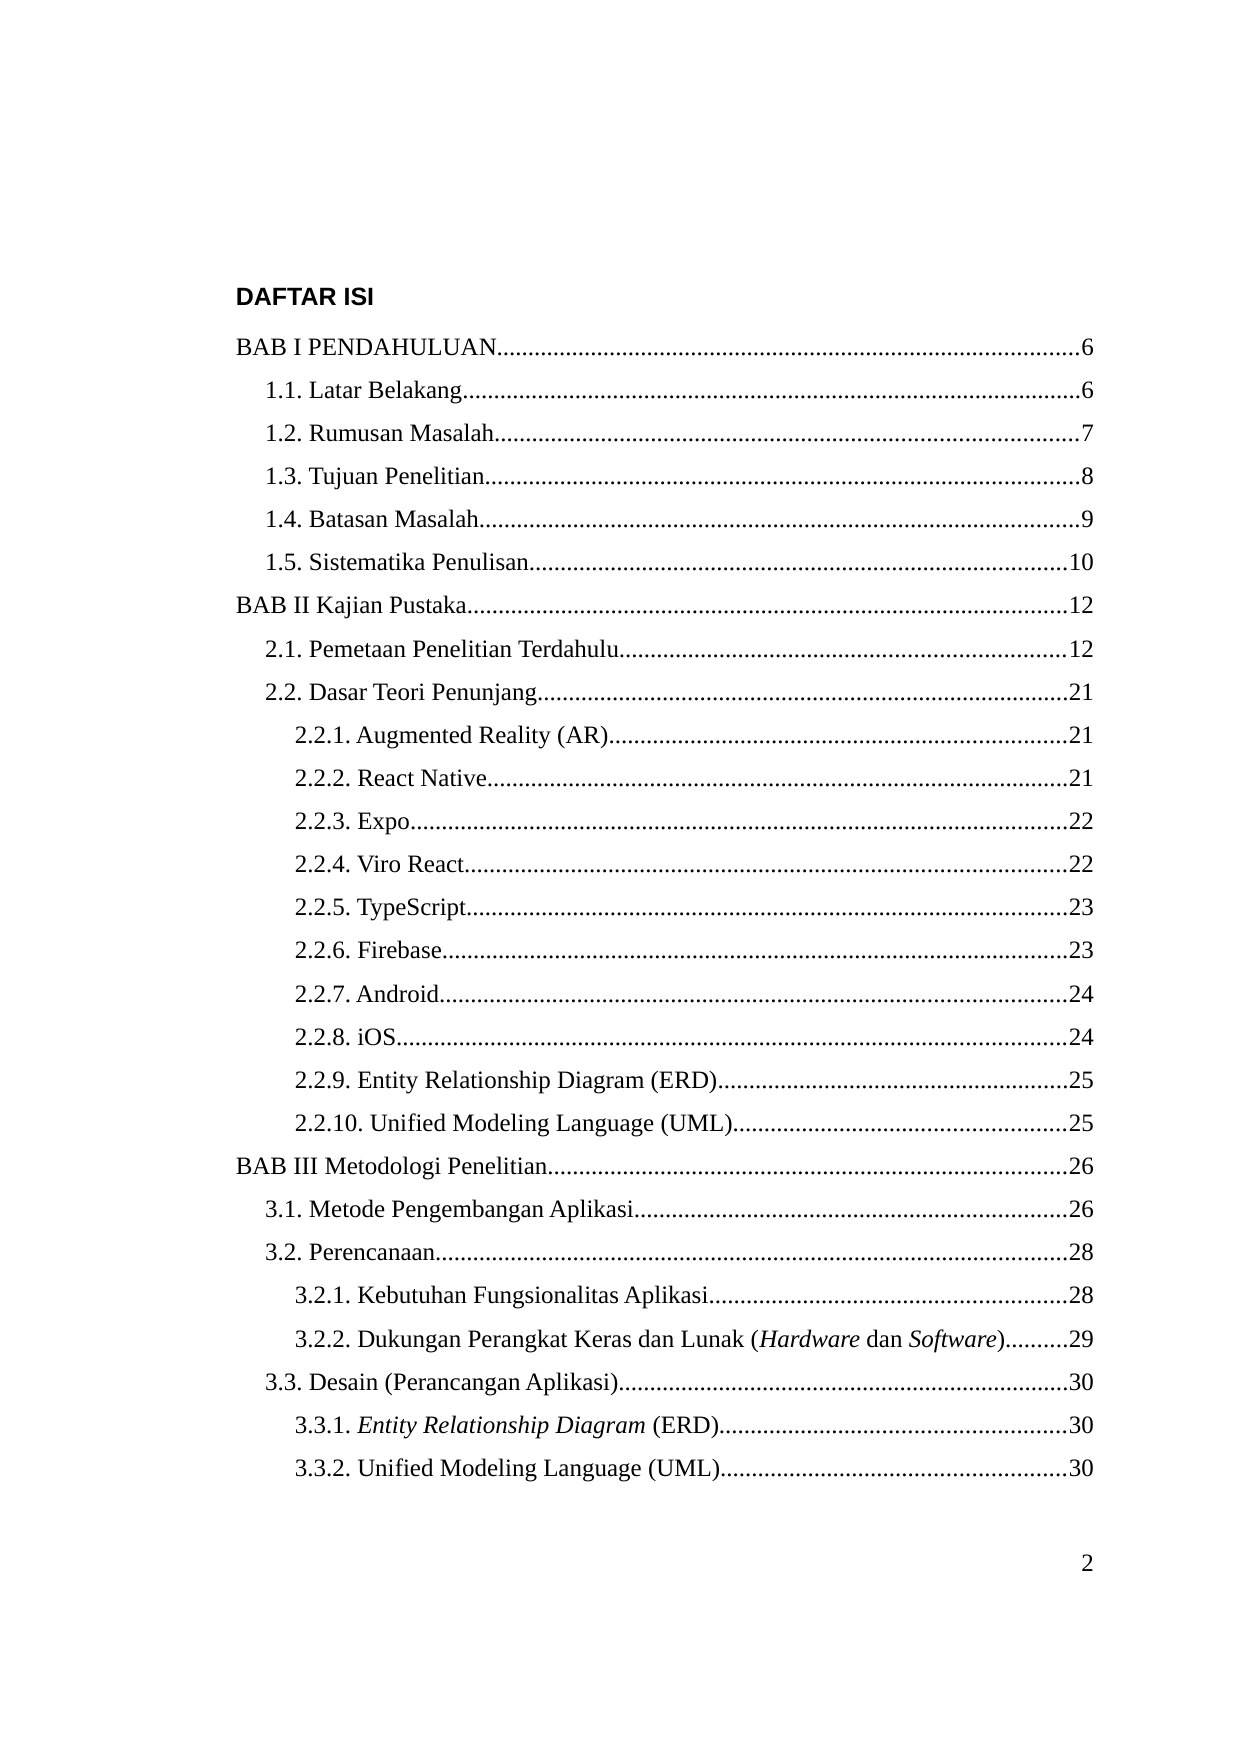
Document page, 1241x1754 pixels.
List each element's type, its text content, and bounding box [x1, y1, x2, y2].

text 3.2.1. Kebutuhan Fungsionalitas Aplikasi 28 [294, 1281, 1093, 1309]
text 3.2.2. Dukungan Perangkat Keras dan Lunak (Hardware dan Software) 29 [294, 1324, 1093, 1352]
text 2.2.1. Augmented Reality (AR) 21 [294, 720, 1093, 749]
text 2.2.8. iOS 24 [294, 1022, 1093, 1051]
text 3.3. Desain (Perancangan Aplikasi) 30 [265, 1367, 1093, 1396]
text 2.1. Pemetaan Penelitian Terdahulu 12 [265, 634, 1093, 662]
text 2.2.4. Viro React 22 [294, 849, 1093, 878]
text 1.3. Tujuan Penelitian 8 [265, 461, 1093, 490]
text 2.2.7. Android 24 [294, 979, 1093, 1007]
text 1.1. Latar Belakang 6 [265, 375, 1093, 404]
text 3.1. Metode Pengembangan Aplikasi 26 [265, 1194, 1093, 1223]
text 2.2.9. Entity Relationship Diagram (ERD) 25 [294, 1065, 1093, 1094]
text 2.2.5. TypeScript 23 [294, 892, 1093, 921]
text 3.3.2. Unified Modeling Language (UML) 30 [294, 1453, 1093, 1482]
text BAB I PENDAHULUAN 6 [236, 332, 1093, 361]
text 1.5. Sistematika Penulisan 10 [265, 547, 1093, 576]
text 1.2. Rumusan Masalah 7 [265, 418, 1093, 447]
text 2.2.2. React Native 21 [294, 763, 1093, 792]
text 2.2.6. Firebase 23 [294, 936, 1093, 964]
text 2.2.3. Expo 22 [294, 806, 1093, 835]
text BAB II Kajian Pustaka 12 [236, 591, 1093, 619]
text 2.2. Dasar Teori Penunjang 21 [265, 677, 1093, 706]
subtitle DAFTAR ISI [236, 282, 1093, 311]
text 3.3.1. Entity Relationship Diagram (ERD) 30 [294, 1410, 1093, 1439]
text BAB III Metodologi Penelitian 26 [236, 1151, 1093, 1180]
text 2.2.10. Unified Modeling Language (UML) 25 [294, 1108, 1093, 1137]
text 3.2. Perencanaan 28 [265, 1237, 1093, 1266]
text 1.4. Batasan Masalah 9 [265, 504, 1093, 533]
